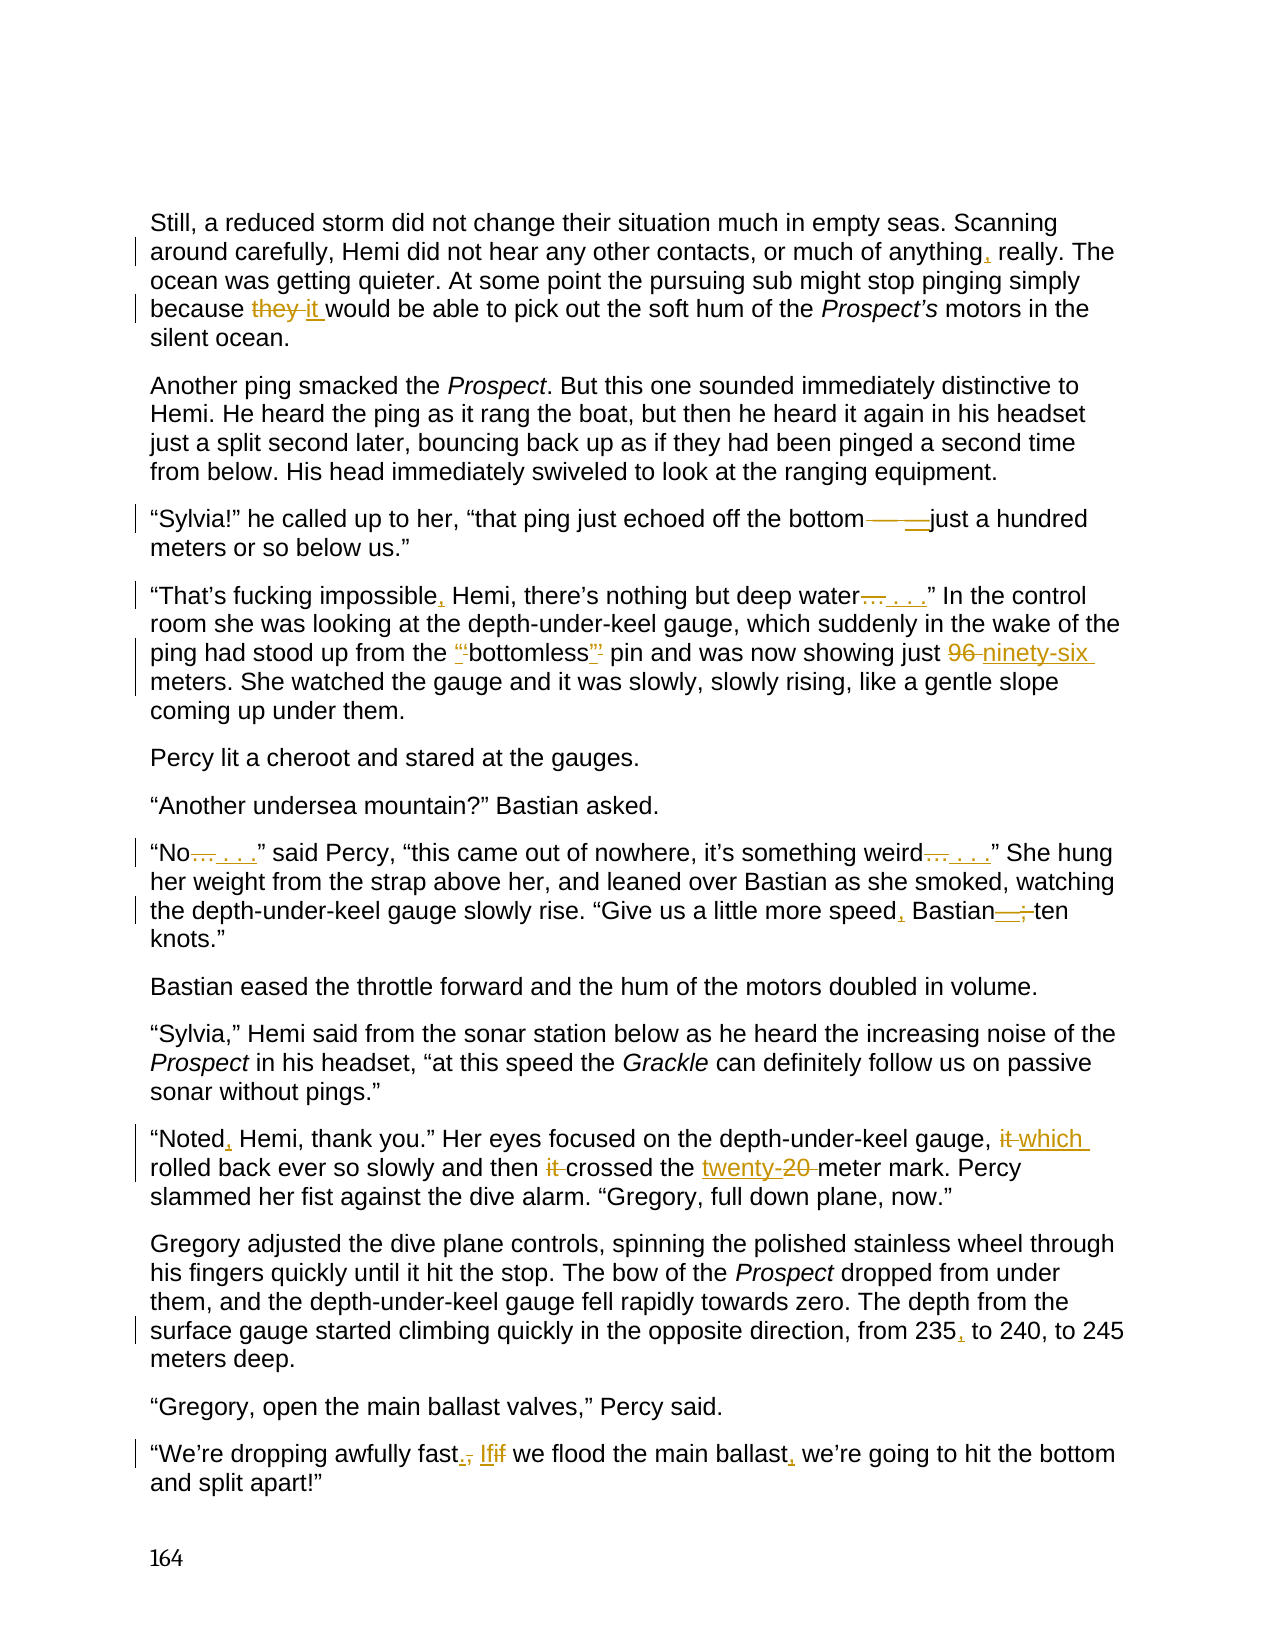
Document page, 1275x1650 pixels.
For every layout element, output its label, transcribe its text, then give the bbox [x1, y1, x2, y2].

text “That’s fucking impossible, Hemi, there’s nothing but deep water . . .” In the control room she was looking at the depth-under-keel gauge, which suddenly in the wake of the ping had stood up from the “bottomless” pin and was now showing just ninety-six meters. She watched the gauge and it was slowly, slowly rising, like a gentle slope coming up under them. [150, 581, 1125, 724]
text “Another undersea mountain?” Bastian asked. [150, 791, 1125, 819]
text “Noted, Hemi, thank you.” Her eyes focused on the depth-under-keel gauge, which rolled back ever so slowly and then crossed the twenty-meter mark. Percy slammed her fist against the dive alarm. “Gregory, full down plane, now.” [150, 1124, 1125, 1211]
text “We’re dropping awfully fast. If we flood the main ballast, we’re going to hit the bottom and split apart!” [150, 1439, 1125, 1497]
text Still, a reduced storm did not change their situation much in empty seas. Scanning around carefully, Hemi did not hear any other contacts, or much of anything, really. The ocean was getting quieter. At some point the pursuing sub might stop pinging simply because it would be able to pick out the soft hum of the Prospect’s motors in the silent ocean. [150, 208, 1125, 352]
text “Gregory, open the main ballast valves,” Percy said. [150, 1392, 1125, 1421]
text “No . . .” said Percy, “this came out of nowhere, it’s something weird . . .” She hung her weight from the strap above her, and leaned over Bastian as she smoked, watching the depth-under-keel gauge slowly rise. “Give us a little more speed, Bastian—ten knots.” [150, 838, 1125, 953]
text Percy lit a cheroot and stared at the gauges. [150, 743, 1125, 772]
text Another ping smacked the Prospect. But this one sounded immediately distinctive to Hemi. He heard the ping as it rang the boat, but then he heard it again in his headset just a split second later, bouncing back up as if they had been pinged a second time from below. His head immediately swiveled to look at the ranging equipment. [150, 371, 1125, 486]
text “Sylvia,” Hemi said from the sonar station below as he heard the increasing noise of the Prospect in his headset, “at this speed the Grackle can definitely follow us on passive sonar without pings.” [150, 1019, 1125, 1106]
text Gregory adjusted the dive plane controls, spinning the polished stainless wheel through his fingers quickly until it hit the stop. The bow of the Prospect dropped from under them, and the depth-under-keel gauge fell rapidly towards zero. The depth from the surface gauge started climbing quickly in the opposite direction, from 235, to 240, to 245 meters deep. [150, 1229, 1125, 1373]
text Bastian eased the throttle forward and the hum of the motors doubled in volume. [150, 972, 1125, 1001]
text “Sylvia!” he called up to her, “that ping just echoed off the bottom—just a hundred meters or so below us.” [150, 504, 1125, 562]
